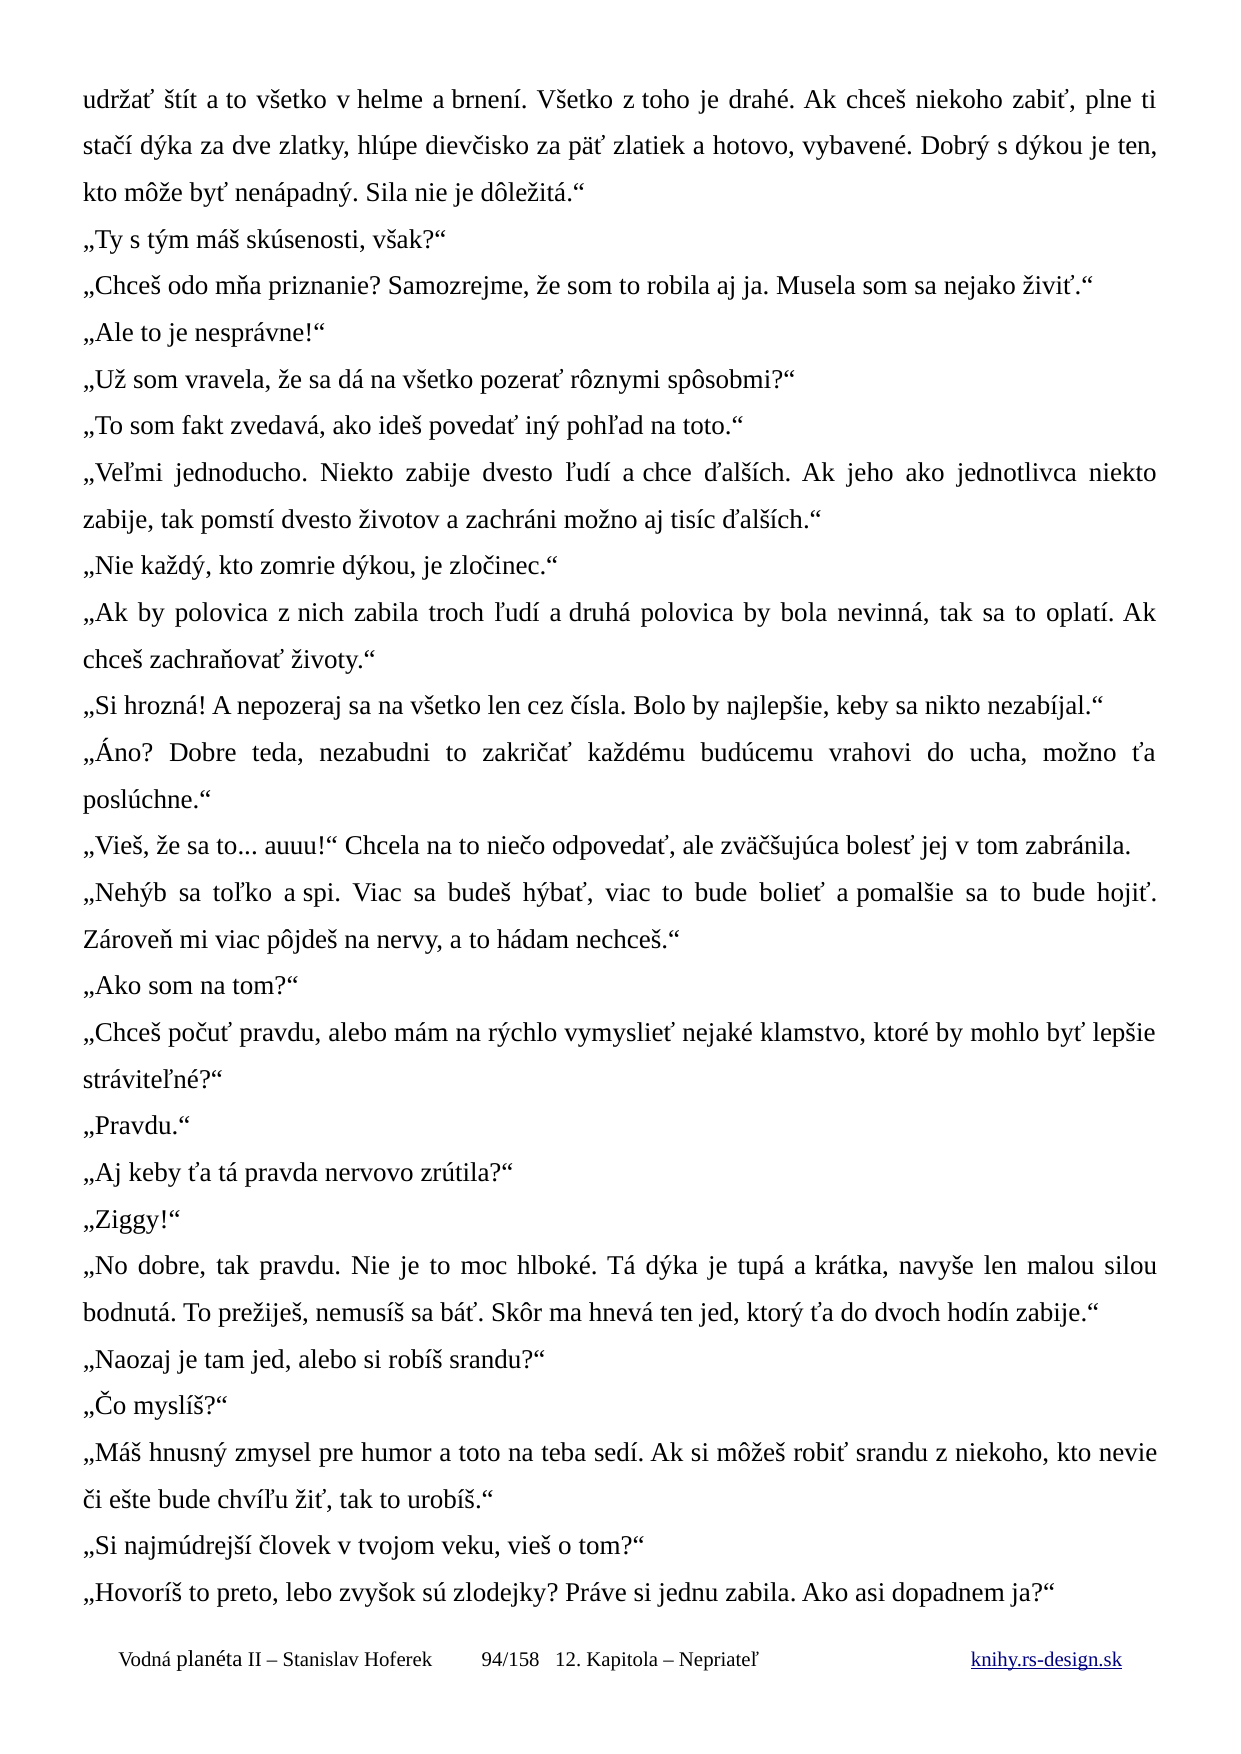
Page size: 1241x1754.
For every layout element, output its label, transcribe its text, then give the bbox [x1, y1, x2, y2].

text „Veľmi jednoducho. Niekto zabije dvesto ľudí a chce ďalších. Ak jeho ako jednotlivca niekto zabije, tak pomstí dvesto životov a zachráni možno aj tisíc ďalších.“ [83, 456, 1157, 534]
text „To som fakt zvedavá, ako ideš povedať iný pohľad na toto.“ [83, 409, 1157, 441]
text „Čo myslíš?“ [83, 1389, 1157, 1421]
text „Chceš odo mňa priznanie? Samozrejme, že som to robila aj ja. Musela som sa nejako živiť.“ [83, 269, 1157, 301]
text „Aj keby ťa tá pravda nervovo zrútila?“ [83, 1156, 1157, 1187]
text „Nehýb sa toľko a spi. Viac sa budeš hýbať, viac to bude bolieť a pomalšie sa to bude hojiť. Zároveň mi viac pôjdeš na nervy, a to hádam nechceš.“ [83, 876, 1157, 954]
text „Áno? Dobre teda, nezabudni to zakričať každému budúcemu vrahovi do ucha, možno ťa poslúchne.“ [83, 736, 1157, 814]
text „Ty s tým máš skúsenosti, však?“ [83, 223, 1157, 254]
text „Si hrozná! A nepozeraj sa na všetko len cez čísla. Bolo by najlepšie, keby sa nikto nezabíjal.“ [83, 689, 1157, 721]
text „Už som vravela, že sa dá na všetko pozerať rôznymi spôsobmi?“ [83, 363, 1157, 394]
text udržať štít a to všetko v helme a brnení. Všetko z toho je drahé. Ak chceš niekoho zabiť, plne ti stačí dýka za dve zlatky, hlúpe dievčisko za päť zlatiek a hotovo, vybavené. Dobrý s dýkou je ten, kto môže byť nenápadný. Sila nie je dôležitá.“ [83, 83, 1157, 207]
text „No dobre, tak pravdu. Nie je to moc hlboké. Tá dýka je tupá a krátka, navyše len malou silou bodnutá. To prežiješ, nemusíš sa báť. Skôr ma hnevá ten jed, ktorý ťa do dvoch hodín zabije.“ [83, 1249, 1157, 1327]
text „Máš hnusný zmysel pre humor a toto na teba sedí. Ak si môžeš robiť srandu z niekoho, kto nevie či ešte bude chvíľu žiť, tak to urobíš.“ [83, 1436, 1157, 1514]
text „Nie každý, kto zomrie dýkou, je zločinec.“ [83, 549, 1157, 581]
text „Ale to je nesprávne!“ [83, 316, 1157, 347]
text „Chceš počuť pravdu, alebo mám na rýchlo vymyslieť nejaké klamstvo, ktoré by mohlo byť lepšie stráviteľné?“ [83, 1016, 1157, 1094]
text „Si najmúdrejší človek v tvojom veku, vieš o tom?“ [83, 1529, 1157, 1561]
text „Ako som na tom?“ [83, 969, 1157, 1001]
text „Naozaj je tam jed, alebo si robíš srandu?“ [83, 1343, 1157, 1374]
text „Pravdu.“ [83, 1109, 1157, 1141]
text „Ak by polovica z nich zabila troch ľudí a druhá polovica by bola nevinná, tak sa to oplatí. Ak chceš zachraňovať životy.“ [83, 596, 1157, 674]
text „Hovoríš to preto, lebo zvyšok sú zlodejky? Práve si jednu zabila. Ako asi dopadnem ja?“ [83, 1576, 1157, 1607]
text „Ziggy!“ [83, 1203, 1157, 1234]
text „Vieš, že sa to... auuu!“ Chcela na to niečo odpovedať, ale zväčšujúca bolesť jej v tom zabránila. [83, 829, 1157, 861]
